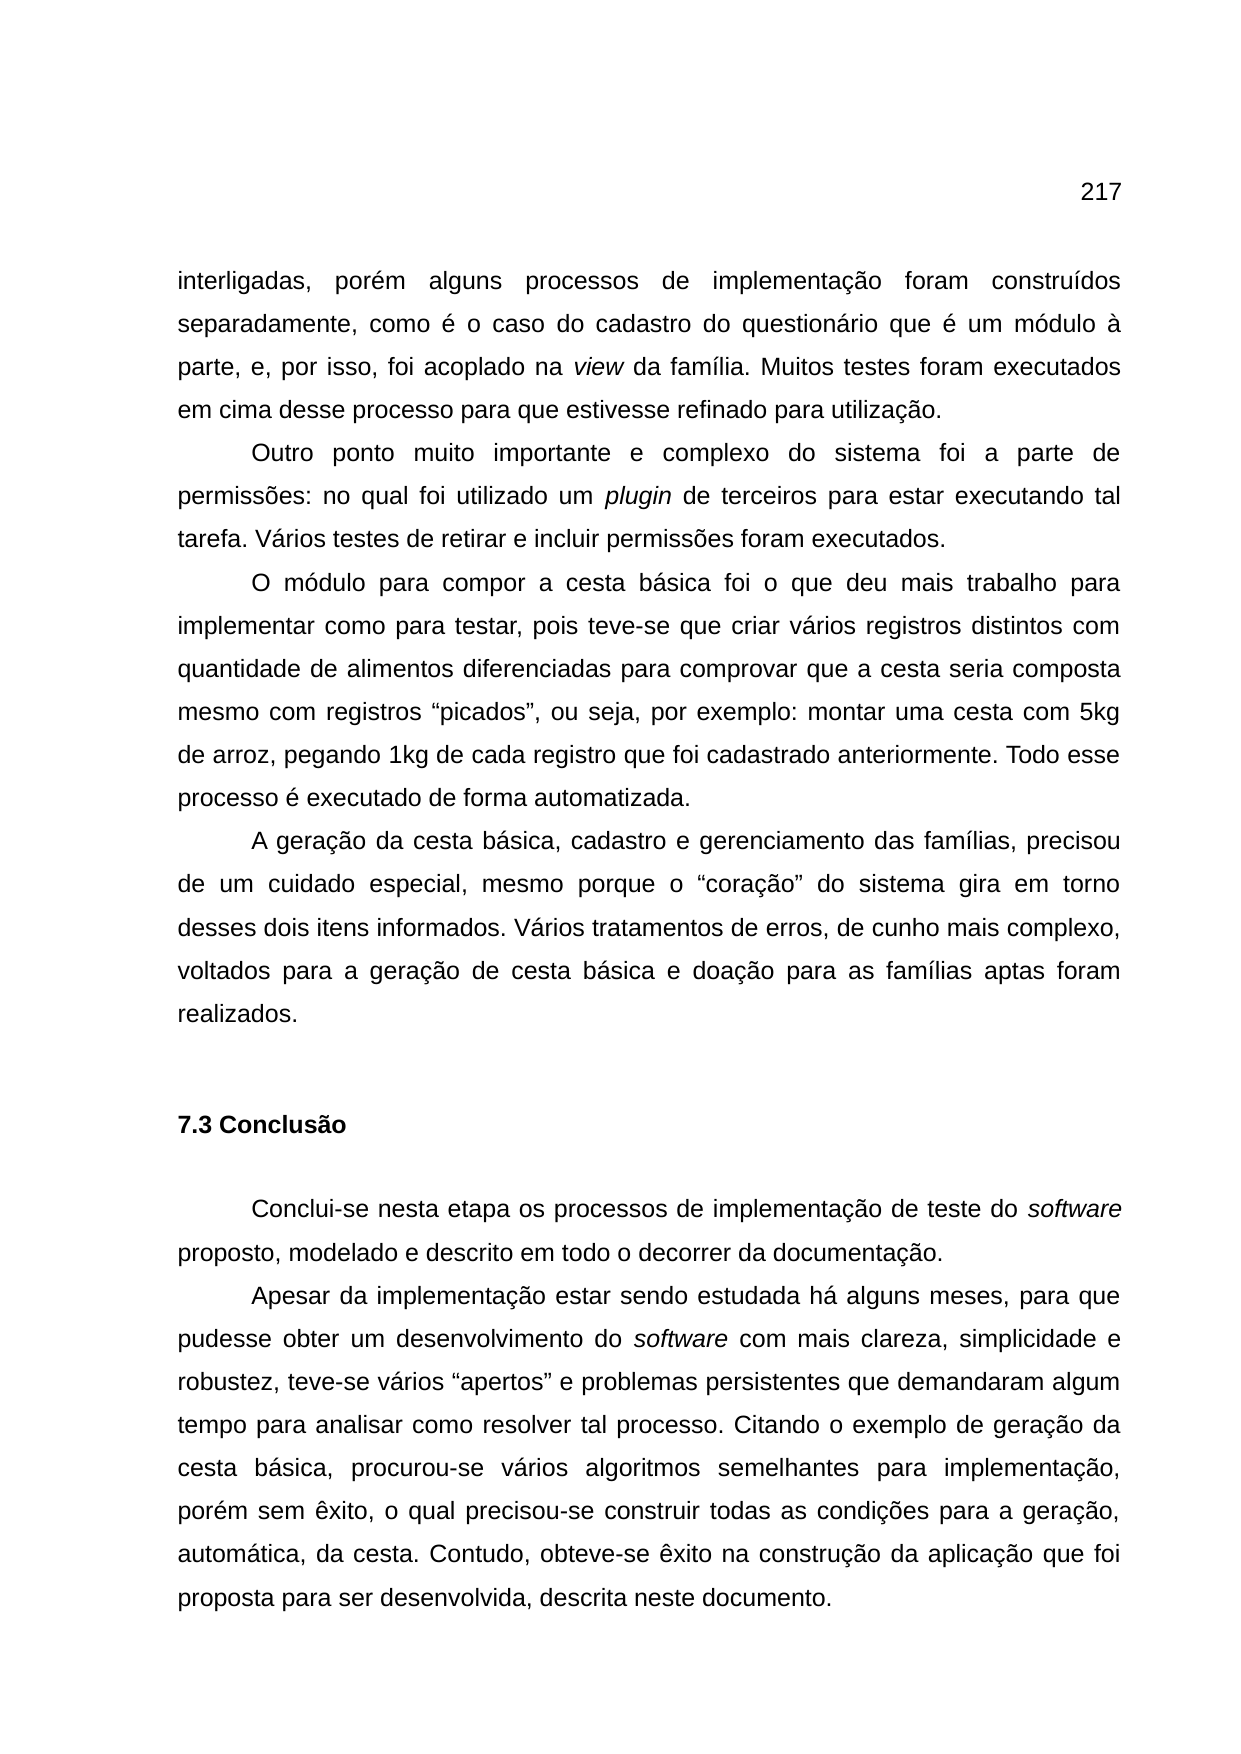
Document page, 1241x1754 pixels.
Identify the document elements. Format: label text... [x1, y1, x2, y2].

subtitle 7.3 Conclusão [177, 1110, 1122, 1139]
text Apesar da implementação estar sendo estudada há alguns meses, para que pudesse obter um desenvolvimento do software com mais clareza, simplicidade e robustez, teve-se vários “apertos” e problemas persistentes que demandaram algum tempo para analisar como resolver tal processo. Citando o exemplo de geração da cesta básica, procurou-se vários algoritmos semelhantes para implementação, porém sem êxito, o qual precisou-se construir todas as condições para a geração, automática, da cesta. Contudo, obteve-se êxito na construção da aplicação que foi proposta para ser desenvolvida, descrita neste documento. [177, 1281, 1122, 1611]
text A geração da cesta básica, cadastro e gerenciamento das famílias, precisou de um cuidado especial, mesmo porque o “coração” do sistema gira em torno desses dois itens informados. Vários tratamentos de erros, de cunho mais complexo, voltados para a geração de cesta básica e doação para as famílias aptas foram realizados. [177, 826, 1122, 1028]
text interligadas, porém alguns processos de implementação foram construídos separadamente, como é o caso do cadastro do questionário que é um módulo à parte, e, por isso, foi acoplado na view da família. Muitos testes foram executados em cima desse processo para que estivesse refinado para utilização. [177, 266, 1122, 424]
text O módulo para compor a cesta básica foi o que deu mais trabalho para implementar como para testar, pois teve-se que criar vários registros distintos com quantidade de alimentos diferenciadas para comprovar que a cesta seria composta mesmo com registros “picados”, ou seja, por exemplo: montar uma cesta com 5kg de arroz, pegando 1kg de cada registro que foi cadastrado anteriormente. Todo esse processo é executado de forma automatizada. [177, 568, 1122, 812]
text Outro ponto muito importante e complexo do sistema foi a parte de permissões: no qual foi utilizado um plugin de terceiros para estar executando tal tarefa. Vários testes de retirar e incluir permissões foram executados. [177, 438, 1122, 553]
text Conclui-se nesta etapa os processos de implementação de teste do software proposto, modelado e descrito em todo o decorrer da documentação. [177, 1194, 1122, 1266]
